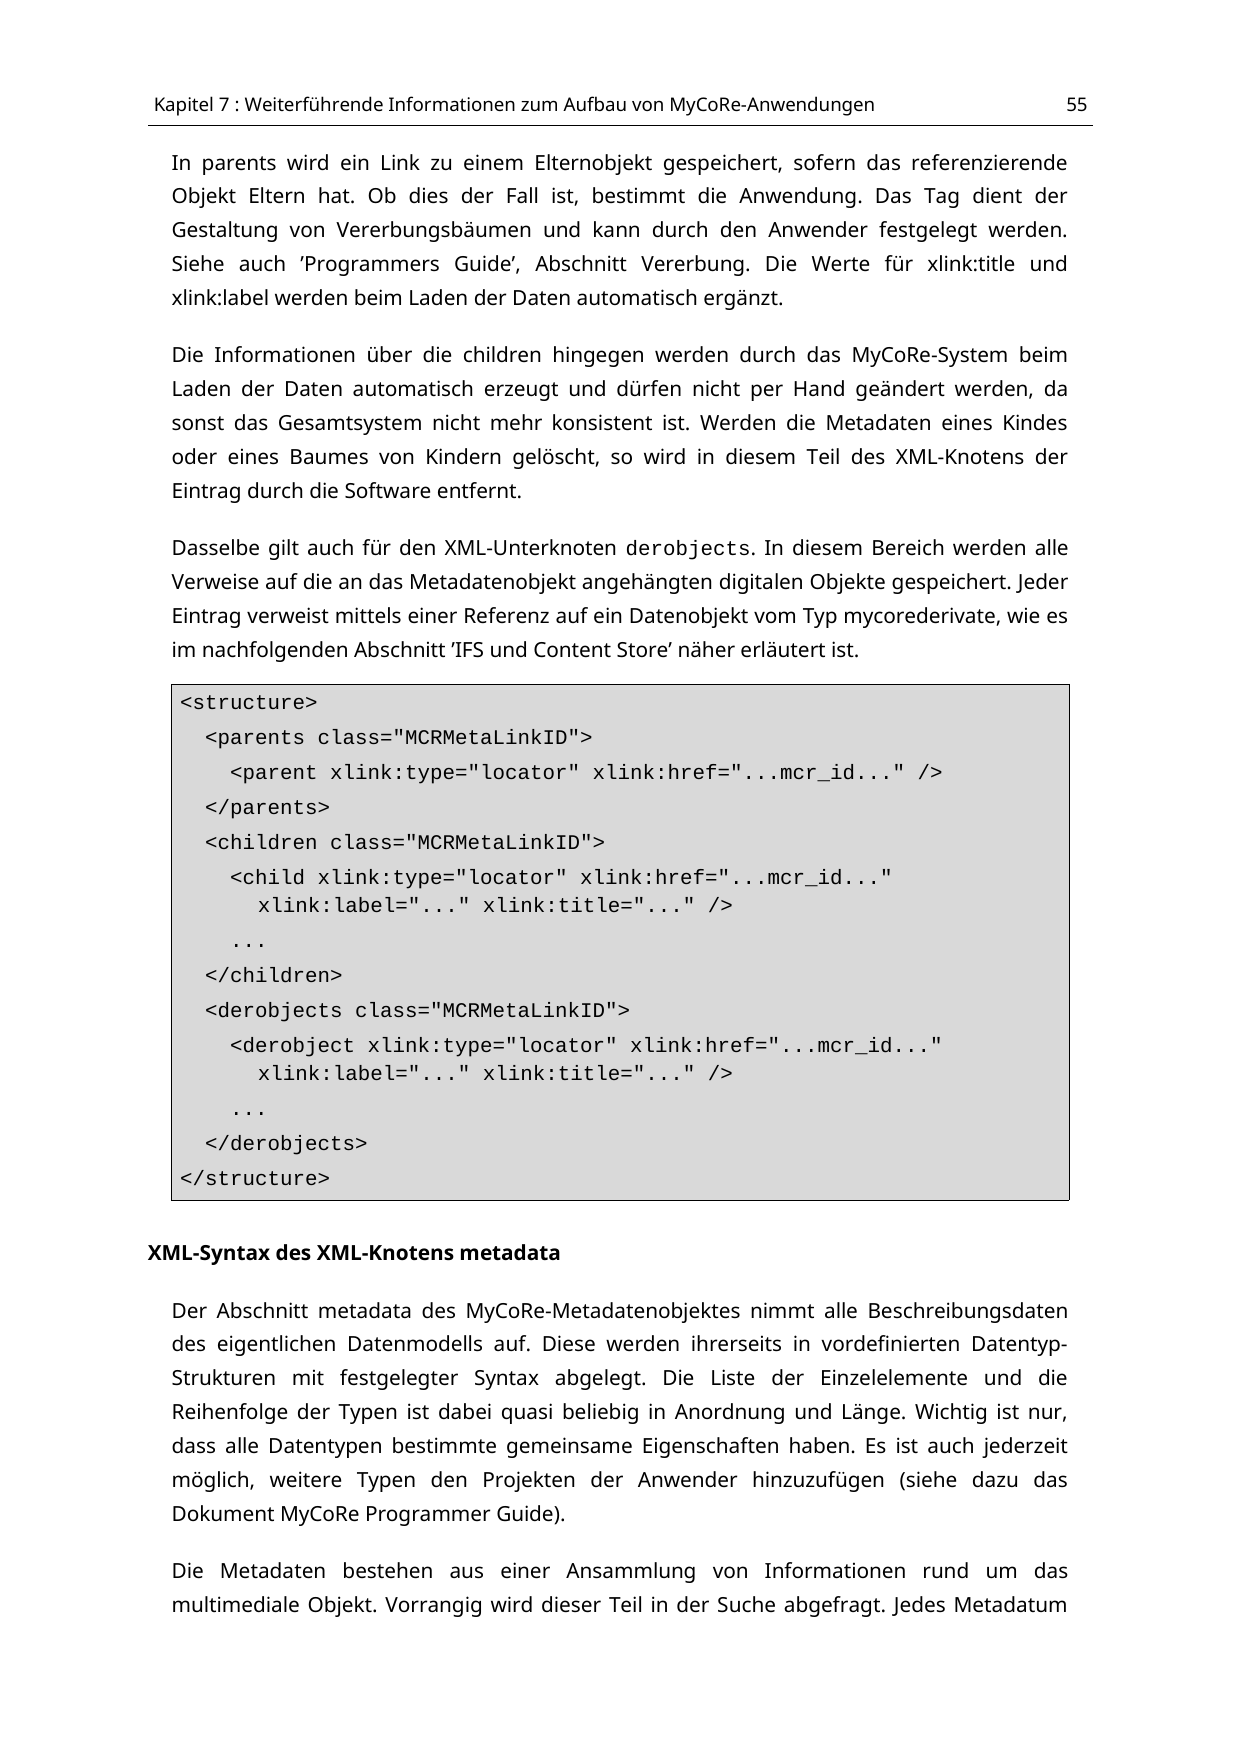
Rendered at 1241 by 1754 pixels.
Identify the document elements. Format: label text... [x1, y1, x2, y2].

text Dasselbe gilt auch für den XML-Unterknoten derobjects. In diesem Bereich werden alle Verweise auf die an das Metadatenobjekt angehängten digitalen Objekte gespeichert. Jeder Eintrag verweist mittels einer Referenz auf ein Datenobjekt vom Typ mycorederivate, wie es im nachfolgenden Abschnitt ’IFS und Content Store’ näher erläutert ist. [171, 533, 1069, 663]
text Die Informationen über die children hingegen werden durch das MyCoRe-System beim Laden der Daten automatisch erzeugt und dürfen nicht per Hand geändert werden, da sonst das Gesamtsystem nicht mehr konsistent ist. Werden die Metadaten eines Kindes oder eines Baumes von Kindern gelöscht, so wird in diesem Teil des XML-Knotens der Eintrag durch die Software entfernt. [171, 340, 1069, 504]
text </structure> [172, 1160, 1069, 1200]
text Der Abschnitt metadata des MyCoRe-Metadatenobjektes nimmt alle Beschreibungsdaten des eigentlichen Datenmodells auf. Diese werden ihrerseits in vordefinierten Datentyp-Strukturen mit festgelegter Syntax abgelegt. Die Liste der Einzelelemente und die Reihenfolge der Typen ist dabei quasi beliebig in Anordnung und Länge. Wichtig ist nur, dass alle Datentypen bestimmte gemeinsame Eigenschaften haben. Es ist auch jederzeit möglich, weitere Typen den Projekten der Anwender hinzuzufügen (siehe dazu das Dokument MyCoRe Programmer Guide). [171, 1296, 1069, 1527]
text <derobjects class="MCRMetaLinkID"> [172, 992, 1069, 1024]
text <child xlink:type="locator" xlink:href="...mcr_id..." xlink:label="..." xlink:title="..." /> [172, 859, 1069, 919]
text </parents> [172, 789, 1069, 821]
text Die Metadaten bestehen aus einer Ansammlung von Informationen rund um das multimediale Objekt. Vorrangig wird dieser Teil in der Suche abgefragt. Jedes Metadatum [171, 1556, 1069, 1618]
text ... [172, 1090, 1069, 1122]
text <derobject xlink:type="locator" xlink:href="...mcr_id..." xlink:label="..." xlink:title="..." /> [172, 1027, 1069, 1087]
text <parents class="MCRMetaLinkID"> [172, 719, 1069, 751]
text <children class="MCRMetaLinkID"> [172, 824, 1069, 856]
text </derobjects> [172, 1125, 1069, 1157]
text ... [172, 922, 1069, 954]
text </children> [172, 957, 1069, 989]
subtitle XML-Syntax des XML-Knotens metadata [148, 1238, 1092, 1267]
text <structure> [172, 685, 1069, 716]
text In parents wird ein Link zu einem Elternobjekt gespeichert, sofern das referenzierende Objekt Eltern hat. Ob dies der Fall ist, bestimmt die Anwendung. Das Tag dient der Gestaltung von Vererbungsbäumen und kann durch den Anwender festgelegt werden. Siehe auch ’Programmers Guide’, Abschnitt Vererbung. Die Werte für xlink:title und xlink:label werden beim Laden der Daten automatisch ergänzt. [171, 148, 1069, 311]
text <parent xlink:type="locator" xlink:href="...mcr_id..." /> [172, 754, 1069, 786]
